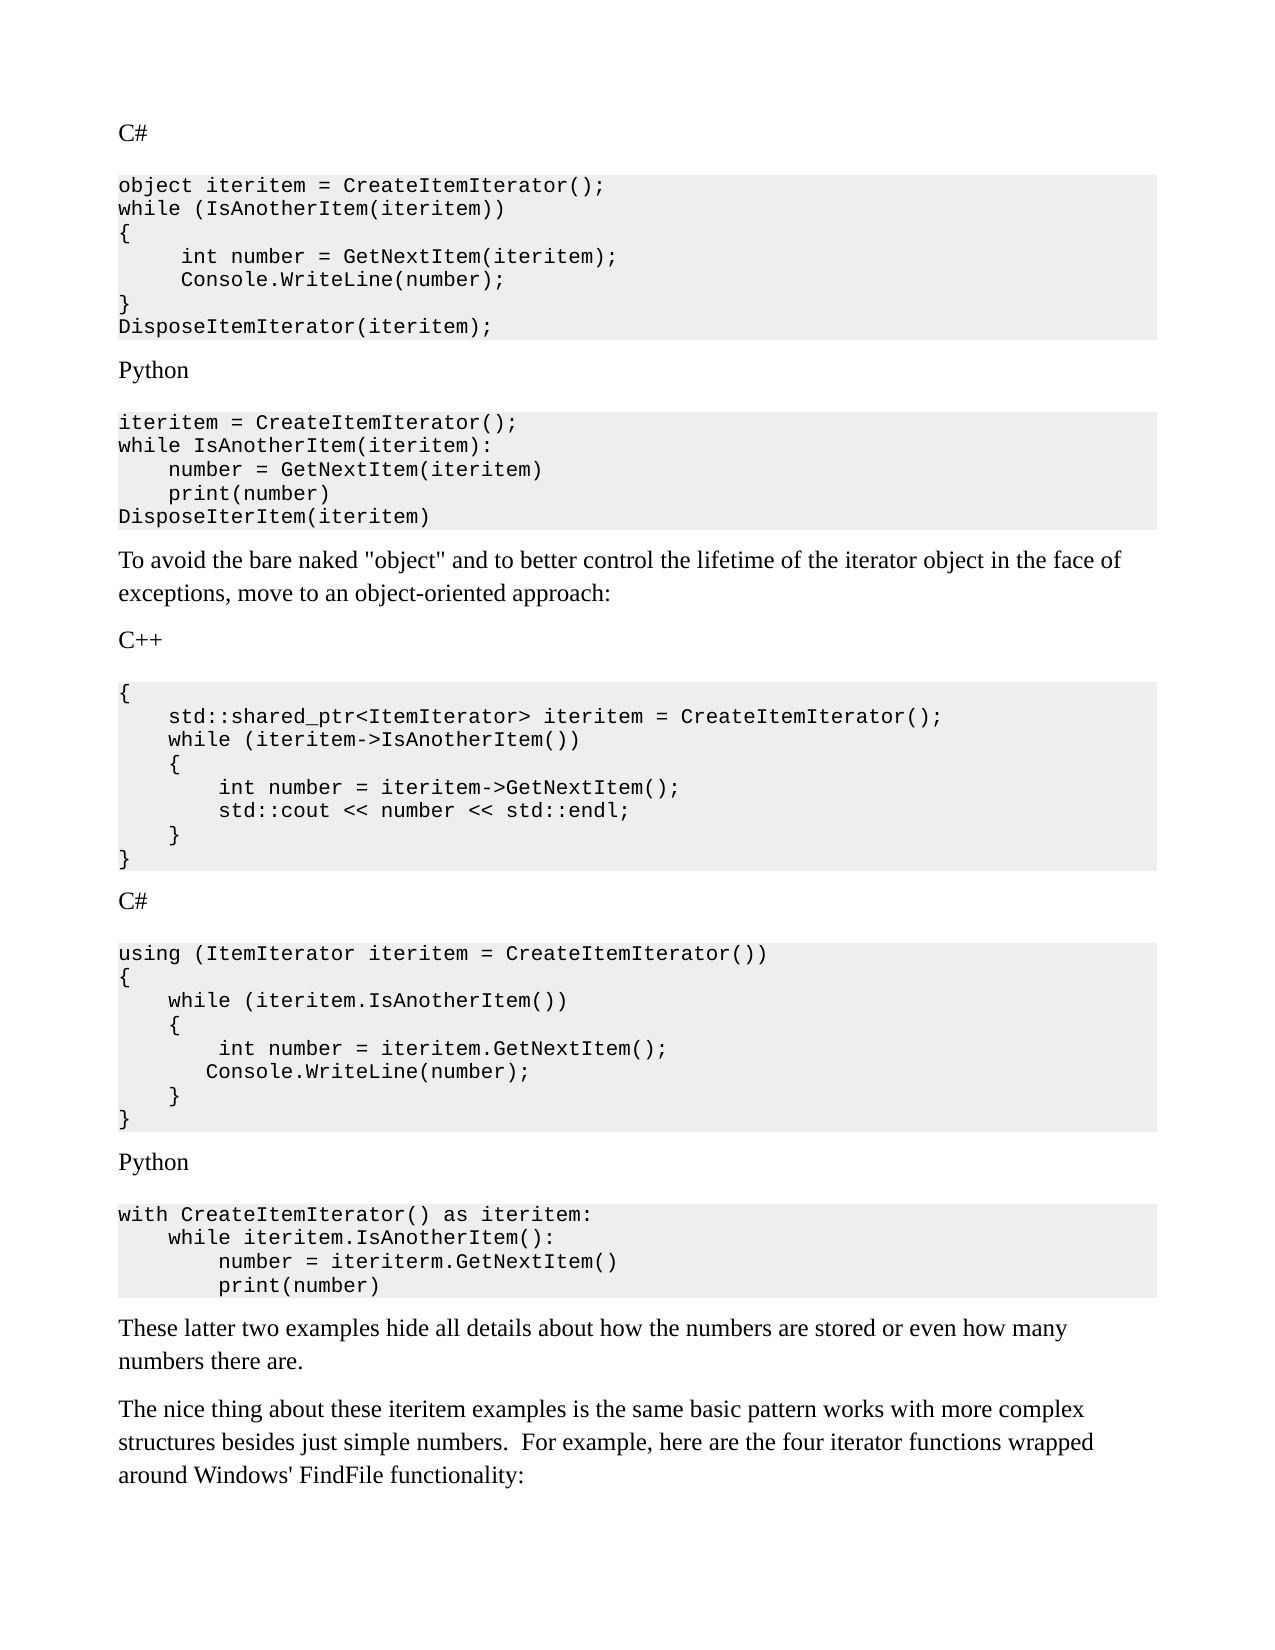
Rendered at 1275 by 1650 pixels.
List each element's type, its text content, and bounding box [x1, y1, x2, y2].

text while iteritem.IsAnotherItem(): [118, 1227, 1157, 1251]
text { [118, 682, 1157, 706]
text print(number) [118, 483, 1157, 506]
text while (iteritem.IsAnotherItem()) [118, 990, 1157, 1014]
text To avoid the bare naked "object" and to better control the lifetime of the iterator object in the face of exceptions, move to an object-oriented approach: [118, 545, 1157, 607]
text while IsAnotherItem(iteritem): [118, 435, 1157, 459]
text { [118, 967, 1157, 990]
text C++ [118, 626, 1157, 654]
text int number = iteritem->GetNextItem(); [118, 777, 1157, 800]
text iteritem = CreateItemIterator(); [118, 412, 1157, 435]
text using (ItemIterator iteritem = CreateItemIterator()) [118, 943, 1157, 967]
text with CreateItemIterator() as iteritem: [118, 1204, 1157, 1227]
text The nice thing about these iteritem examples is the same basic pattern works with more complex structures besides just simple numbers. For example, here are the four iterator functions wrapped around Windows' FindFile functionality: [118, 1394, 1157, 1489]
text Python [118, 355, 1157, 384]
text } [118, 1108, 1157, 1132]
text number = iteriterm.GetNextItem() [118, 1251, 1157, 1274]
text std::shared_ptr<ItemIterator> iteritem = CreateItemIterator(); [118, 706, 1157, 729]
text int number = iteritem.GetNextItem(); [118, 1037, 1157, 1061]
text These latter two examples hide all details about how the numbers are stored or even how many numbers there are. [118, 1313, 1157, 1375]
text Console.WriteLine(number); [118, 1061, 1157, 1085]
text } [118, 293, 1157, 317]
text C# [118, 886, 1157, 915]
text Console.WriteLine(number); [118, 269, 1157, 293]
text object iteritem = CreateItemIterator(); [118, 175, 1157, 198]
text int number = GetNextItem(iteritem); [118, 246, 1157, 269]
text C# [118, 118, 1157, 147]
text while (IsAnotherItem(iteritem)) [118, 198, 1157, 222]
text print(number) [118, 1274, 1157, 1298]
text DisposeIterItem(iteritem) [118, 506, 1157, 530]
text } [118, 1085, 1157, 1108]
text while (iteritem->IsAnotherItem()) [118, 729, 1157, 753]
text Python [118, 1147, 1157, 1176]
text } [118, 848, 1157, 871]
text DisposeItemIterator(iteritem); [118, 317, 1157, 340]
text { [118, 753, 1157, 777]
text { [118, 1014, 1157, 1037]
text number = GetNextItem(iteritem) [118, 459, 1157, 483]
text std::cout << number << std::endl; [118, 800, 1157, 824]
text } [118, 824, 1157, 848]
text { [118, 222, 1157, 246]
